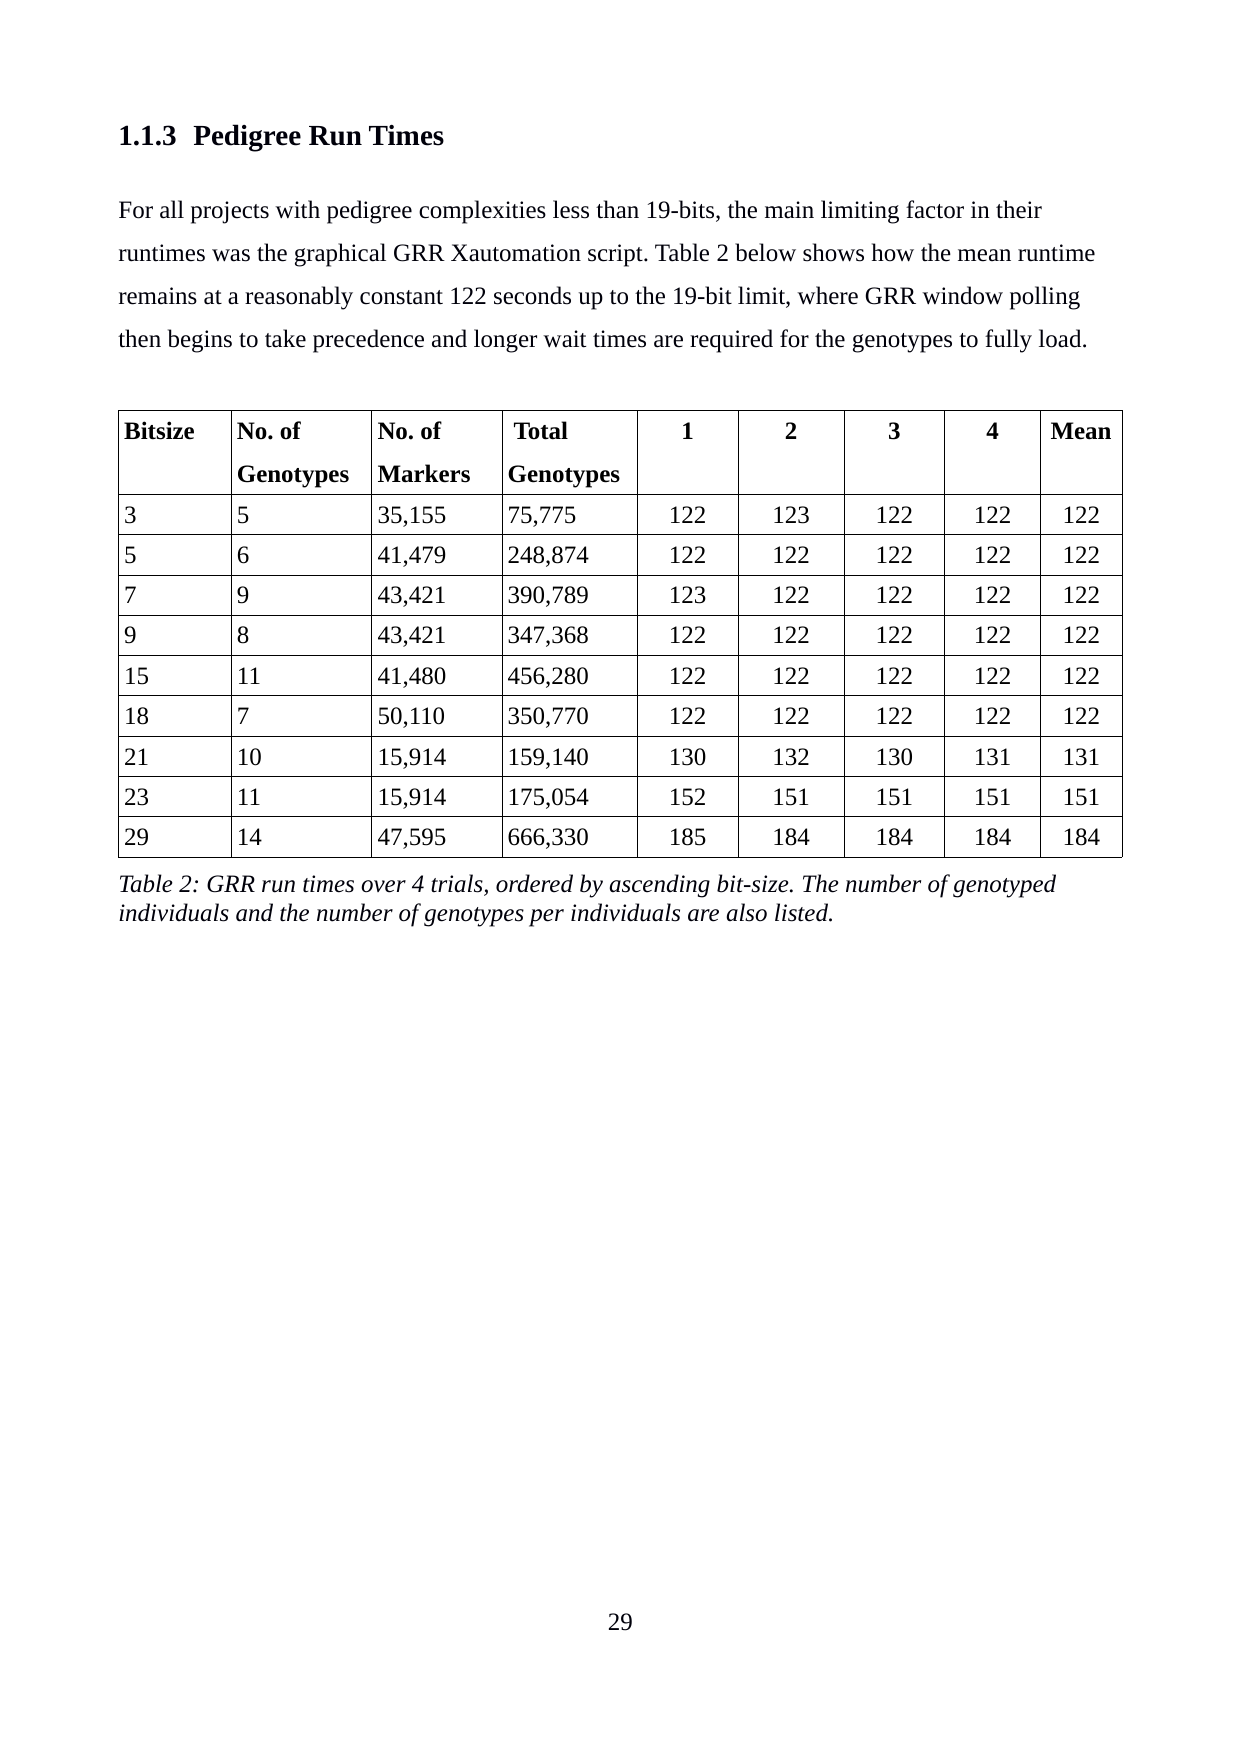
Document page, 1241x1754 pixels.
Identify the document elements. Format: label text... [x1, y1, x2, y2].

table_header Total Genotypes [503, 411, 637, 494]
table_cell 122 [845, 576, 944, 615]
table_cell 122 [945, 696, 1040, 736]
table_cell 35,155 [372, 495, 502, 534]
table_cell 122 [945, 656, 1040, 695]
table_cell 123 [638, 576, 738, 615]
table_cell 122 [1041, 696, 1122, 736]
table_cell 122 [638, 616, 738, 655]
table_cell 151 [739, 777, 844, 816]
table_cell 43,421 [372, 576, 502, 615]
text For all projects with pedigree complexities less than 19-bits, the main limiting factor in their runtimes was the graphical GRR Xautomation script. Table 2 below shows how the mean runtime remains at a reasonably constant 122 seconds up to the 19-bit limit, where GRR window polling then begins to take precedence and longer wait times are required for the genotypes to fully load. [118, 195, 1122, 353]
table_header 2 [739, 411, 844, 494]
table_cell 14 [232, 817, 371, 857]
table_cell 151 [845, 777, 944, 816]
table_cell 122 [739, 576, 844, 615]
table_cell 18 [119, 696, 231, 736]
table_cell 9 [119, 616, 231, 655]
table_cell 184 [945, 817, 1040, 857]
table_cell 5 [119, 535, 231, 574]
table_cell 7 [119, 576, 231, 615]
table_cell 122 [739, 535, 844, 574]
table_cell 75,775 [503, 495, 637, 534]
table_cell 9 [232, 576, 371, 615]
table_cell 43,421 [372, 616, 502, 655]
table_cell 350,770 [503, 696, 637, 736]
table_cell 122 [845, 696, 944, 736]
table_header 3 [845, 411, 944, 494]
table_cell 666,330 [503, 817, 637, 857]
subtitle Pedigree Run Times [118, 118, 1122, 152]
table_cell 122 [845, 535, 944, 574]
table_cell 159,140 [503, 737, 637, 776]
table_cell 248,874 [503, 535, 637, 574]
table_cell 184 [1041, 817, 1122, 857]
table_cell 122 [945, 495, 1040, 534]
table_cell 15,914 [372, 737, 502, 776]
table_cell 41,479 [372, 535, 502, 574]
table_cell 151 [945, 777, 1040, 816]
table_cell 122 [845, 495, 944, 534]
table_cell 185 [638, 817, 738, 857]
table_cell 347,368 [503, 616, 637, 655]
table_cell 151 [1041, 777, 1122, 816]
table_header Mean [1041, 411, 1122, 494]
table_cell 8 [232, 616, 371, 655]
table_cell 122 [1041, 656, 1122, 695]
table_cell 122 [638, 535, 738, 574]
table_cell 122 [638, 696, 738, 736]
table_cell 10 [232, 737, 371, 776]
table_cell 122 [945, 616, 1040, 655]
table_cell 15 [119, 656, 231, 695]
table_cell 122 [945, 535, 1040, 574]
table_header 1 [638, 411, 738, 494]
table_cell 7 [232, 696, 371, 736]
table_cell 15,914 [372, 777, 502, 816]
table_header Bitsize [119, 411, 231, 494]
table_cell 41,480 [372, 656, 502, 695]
table_cell 122 [1041, 495, 1122, 534]
table_header No. of Markers [372, 411, 502, 494]
table_cell 11 [232, 777, 371, 816]
table_cell 122 [845, 616, 944, 655]
table_cell 122 [739, 656, 844, 695]
table_cell 131 [1041, 737, 1122, 776]
table_cell 122 [1041, 616, 1122, 655]
table_header No. of Genotypes [232, 411, 371, 494]
table_cell 175,054 [503, 777, 637, 816]
table_cell 132 [739, 737, 844, 776]
table_cell 131 [945, 737, 1040, 776]
table_cell 122 [845, 656, 944, 695]
table_cell 130 [845, 737, 944, 776]
table_cell 390,789 [503, 576, 637, 615]
table_cell 130 [638, 737, 738, 776]
table_cell 3 [119, 495, 231, 534]
table_cell 11 [232, 656, 371, 695]
table_cell 6 [232, 535, 371, 574]
table_cell 5 [232, 495, 371, 534]
table_cell 122 [1041, 535, 1122, 574]
table_cell 123 [739, 495, 844, 534]
table_cell 47,595 [372, 817, 502, 857]
table_cell 122 [739, 696, 844, 736]
table_cell 122 [638, 656, 738, 695]
table_cell 184 [845, 817, 944, 857]
table_header 4 [945, 411, 1040, 494]
table_cell 50,110 [372, 696, 502, 736]
table_cell 152 [638, 777, 738, 816]
table_cell 122 [1041, 576, 1122, 615]
table_cell 29 [119, 817, 231, 857]
table_cell 456,280 [503, 656, 637, 695]
table_cell 122 [945, 576, 1040, 615]
table_cell 184 [739, 817, 844, 857]
table_cell 21 [119, 737, 231, 776]
table_cell 122 [739, 616, 844, 655]
table_cell 23 [119, 777, 231, 816]
table_cell 122 [638, 495, 738, 534]
text Table 2: GRR run times over 4 trials, ordered by ascending bit-size. The number of genotyped individuals and the number of genotypes per individuals are also listed. [118, 869, 1122, 927]
